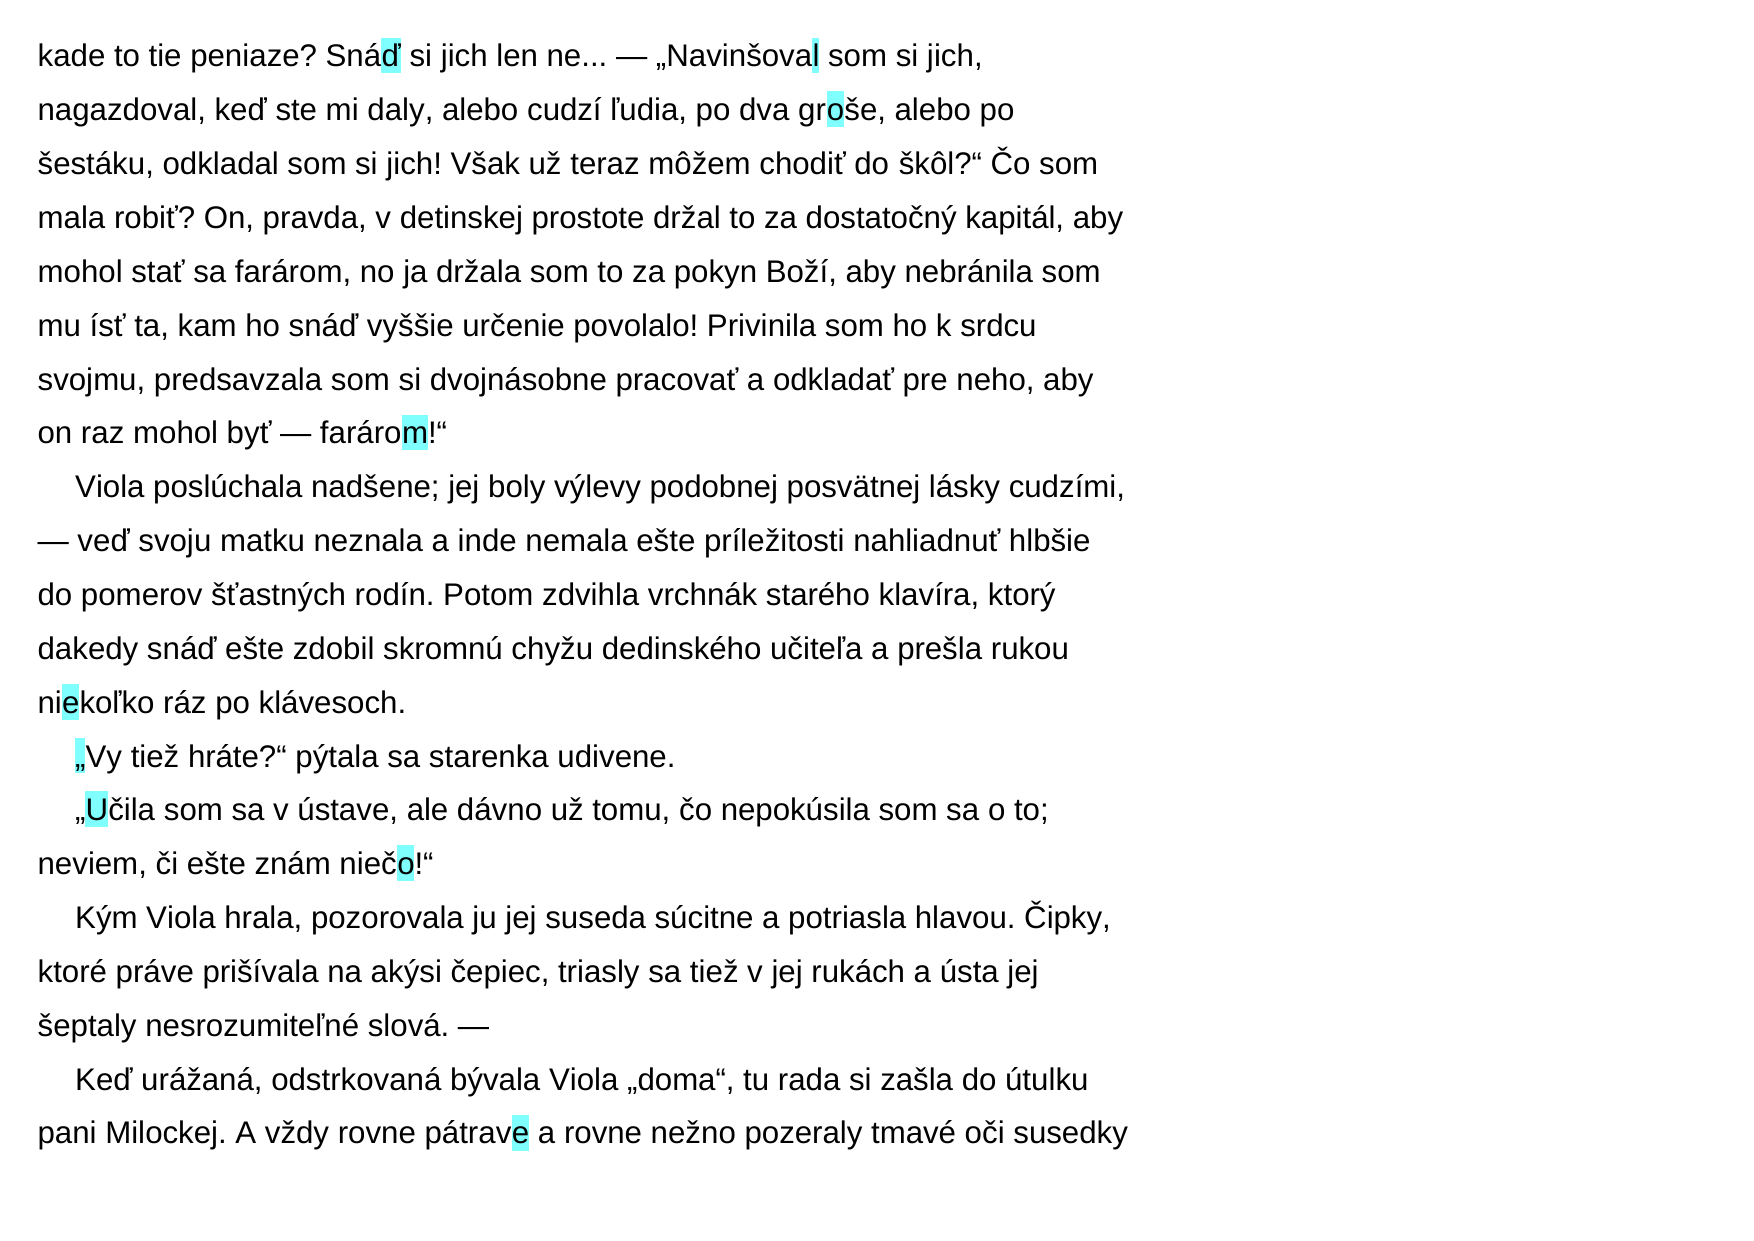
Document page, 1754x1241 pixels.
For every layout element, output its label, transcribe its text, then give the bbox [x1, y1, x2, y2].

text „Vy tiež hráte?“ pýtala sa starenka udivene. [37, 738, 1130, 773]
text „Učila som sa v ústave, ale dávno už tomu, čo nepokúsila som sa o to; neviem, či ešte znám niečo!“ [37, 791, 1130, 881]
text Kým Viola hrala, pozorovala ju jej suseda súcitne a potriasla hlavou. Čipky, ktoré práve prišívala na akýsi čepiec, triasly sa tiež v jej rukách a ústa jej šeptaly nesrozumiteľné slová. — [37, 899, 1130, 1043]
text Viola poslúchala nadšene; jej boly výlevy podobnej posvätnej lásky cudzími, — veď svoju matku neznala a inde nemala ešte príležitosti nahliadnuť hlbšie do pomerov šťastných rodín. Potom zdvihla vrchnák starého klavíra, ktorý dakedy snáď ešte zdobil skromnú chyžu dedinského učiteľa a prešla rukou niekoľko ráz po klávesoch. [37, 468, 1130, 720]
text kade to tie peniaze? Snáď si jich len ne... — „Navinšoval som si jich, nagazdoval, keď ste mi daly, alebo cudzí ľudia, po dva groše, alebo po šestáku, odkladal som si jich! Však už teraz môžem chodiť do škôl?“ Čo som mala robiť? On, pravda, v detinskej prostote držal to za dostatočný kapitál, aby mohol stať sa farárom, no ja držala som to za pokyn Boží, aby nebránila som mu ísť ta, kam ho snáď vyššie určenie povolalo! Privinila som ho k srdcu svojmu, predsavzala som si dvojnásobne pracovať a odkladať pre neho, aby on raz mohol byť — farárom!“ [37, 37, 1130, 450]
text Keď urážaná, odstrkovaná bývala Viola „doma“, tu rada si zašla do útulku pani Milockej. A vždy rovne pátrave a rovne nežno pozeraly tmavé oči susedky [37, 1061, 1130, 1151]
